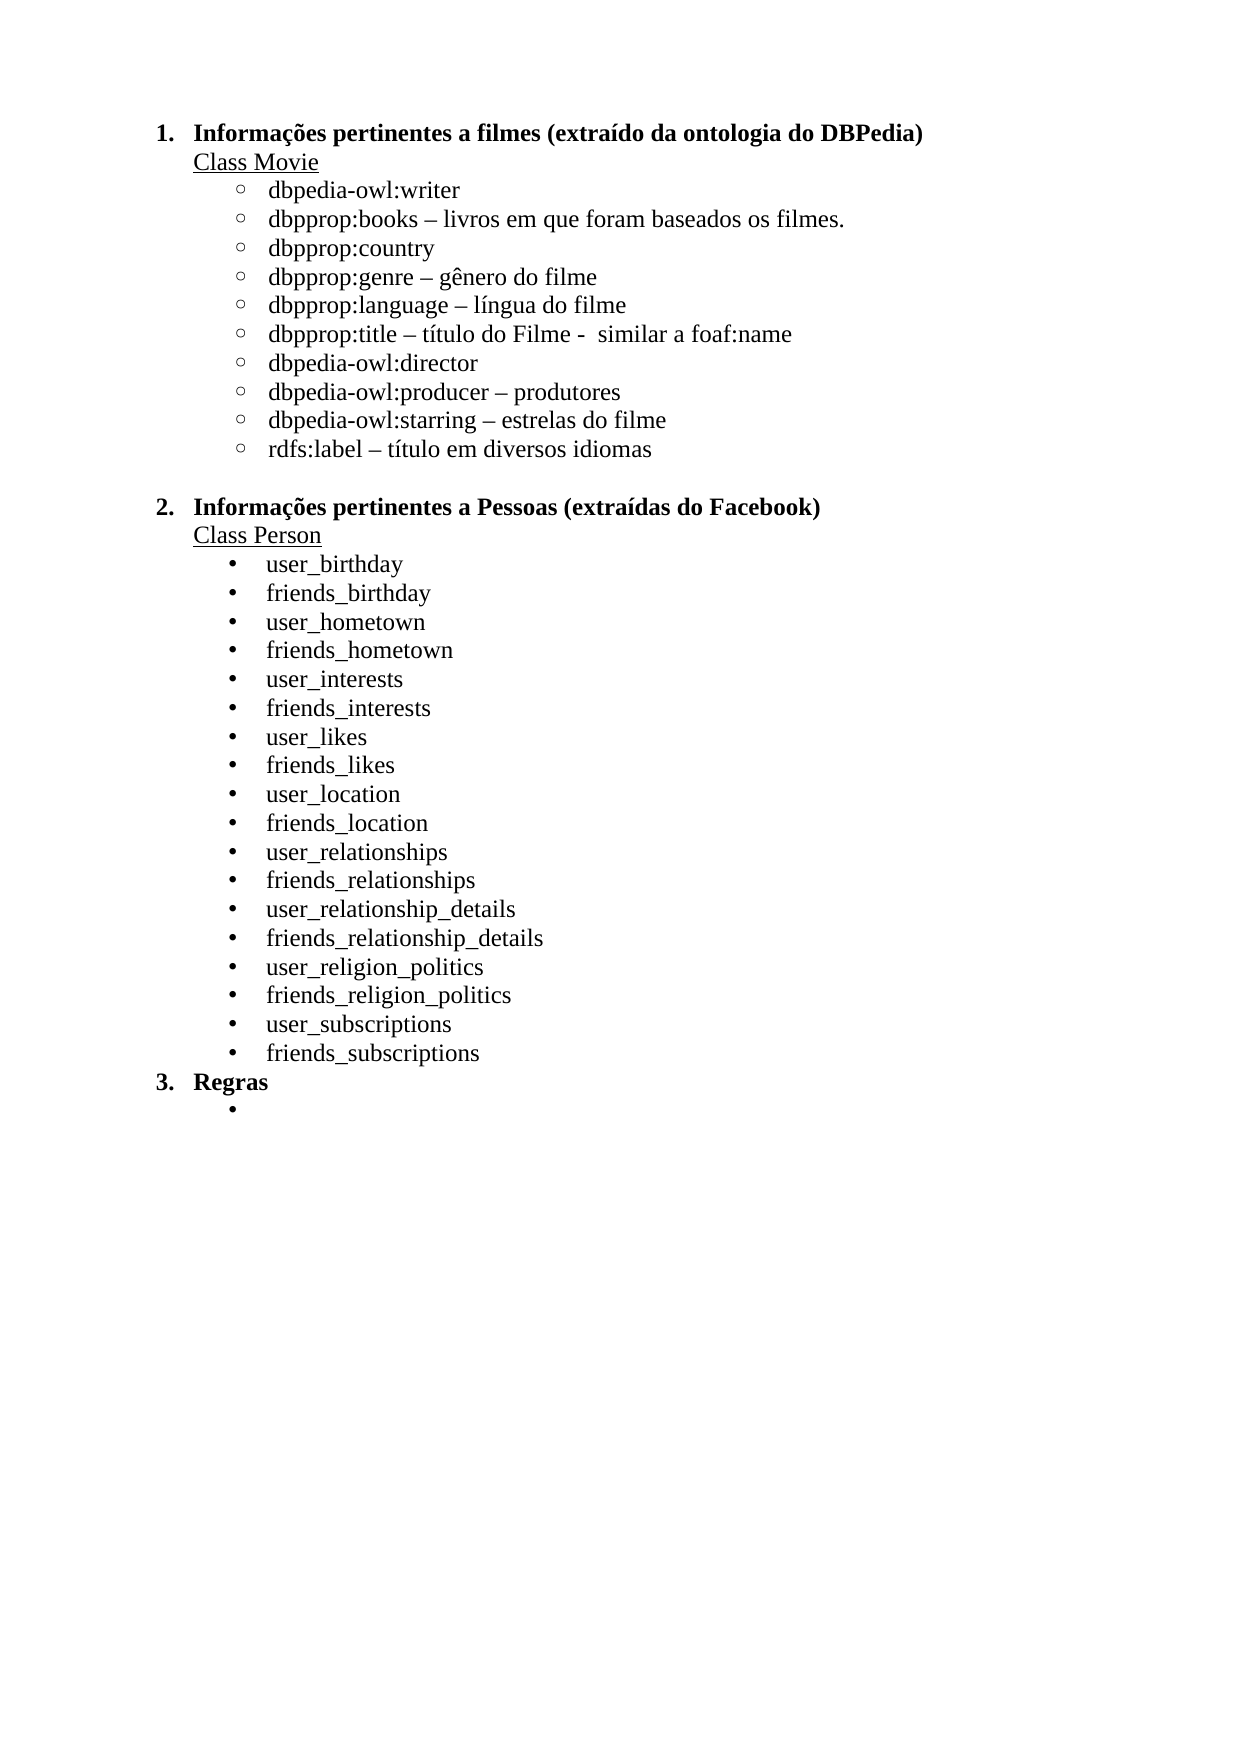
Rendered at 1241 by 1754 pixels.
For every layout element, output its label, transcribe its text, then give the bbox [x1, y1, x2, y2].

list dbpedia-owl:writer [231, 176, 1122, 204]
list Regras [156, 1067, 1122, 1096]
list user_subscriptions [228, 1009, 1122, 1038]
list dbpedia-owl:producer – produtores [231, 377, 1122, 406]
list Class Person [156, 521, 1122, 549]
list friends_likes [228, 751, 1122, 779]
list user_interests [228, 664, 1122, 693]
list friends_location [228, 808, 1122, 837]
list user_hometown [228, 607, 1122, 636]
list user_location [228, 779, 1122, 808]
list friends_interests [228, 693, 1122, 722]
list friends_subscriptions [228, 1038, 1122, 1067]
list dbpprop:title – título do Filme - similar a foaf:name [231, 319, 1122, 348]
list friends_religion_politics [228, 981, 1122, 1009]
list friends_hometown [228, 636, 1122, 664]
list dbpedia-owl:starring – estrelas do filme [231, 406, 1122, 434]
list dbpprop:country [231, 233, 1122, 262]
list user_religion_politics [228, 952, 1122, 981]
list Informações pertinentes a filmes (extraído da ontologia do DBPedia) [156, 118, 1122, 147]
list rdfs:label – título em diversos idiomas [231, 434, 1122, 463]
list Informações pertinentes a Pessoas (extraídas do Facebook) [156, 492, 1122, 521]
list user_likes [228, 722, 1122, 751]
list friends_birthday [228, 578, 1122, 607]
list dbpedia-owl:director [231, 348, 1122, 377]
list user_birthday [228, 549, 1122, 578]
list dbpprop:books – livros em que foram baseados os filmes. [231, 204, 1122, 233]
list user_relationship_details [228, 894, 1122, 923]
list dbpprop:language – língua do filme [231, 291, 1122, 319]
list dbpprop:genre – gênero do filme [231, 262, 1122, 291]
list user_relationships [228, 837, 1122, 866]
list friends_relationship_details [228, 923, 1122, 952]
list friends_relationships [228, 866, 1122, 894]
list Class Movie [156, 147, 1122, 176]
